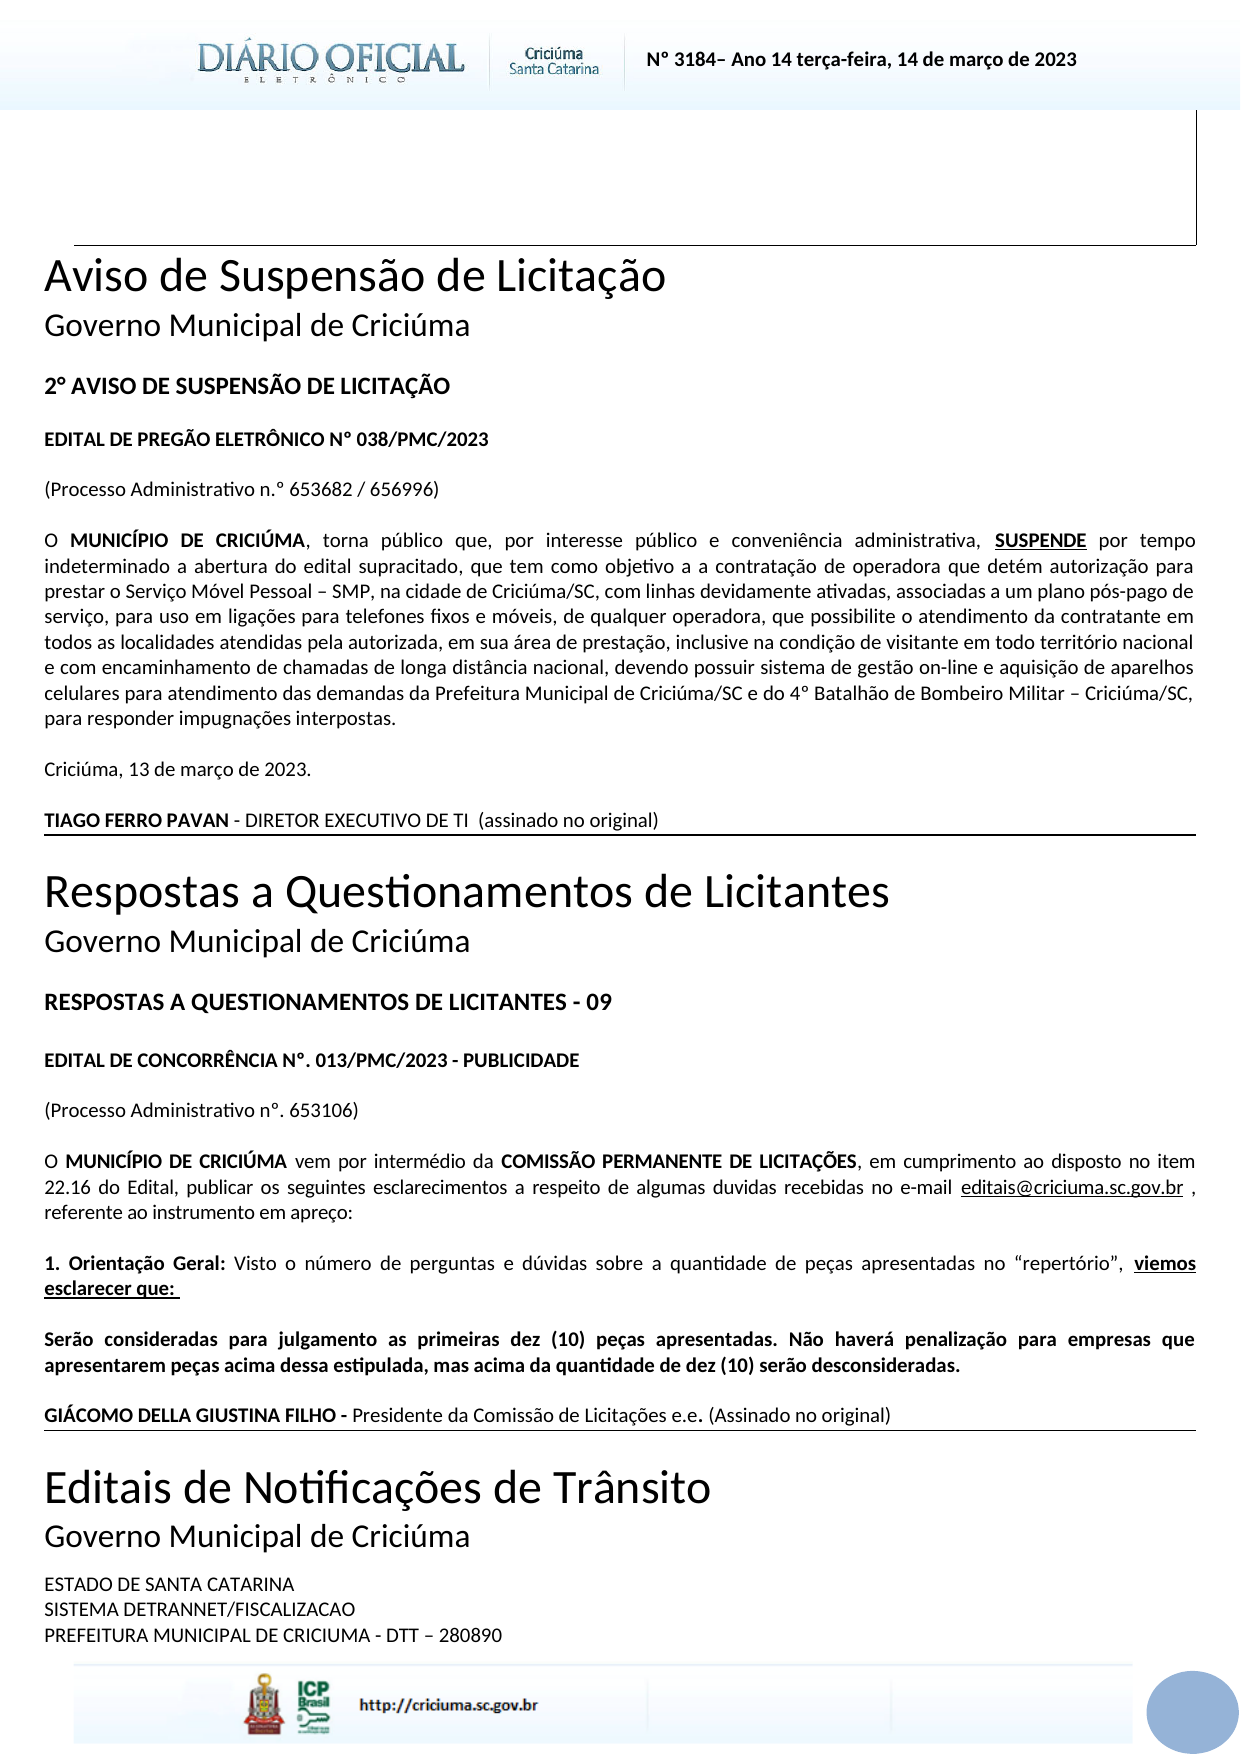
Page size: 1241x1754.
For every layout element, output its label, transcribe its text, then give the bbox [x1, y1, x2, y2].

text SISTEMA DETRANNET/FISCALIZACAO [44, 1597, 1196, 1622]
text ESTADO DE SANTA CATARINA [44, 1571, 1196, 1597]
text Governo Municipal de Criciúma [44, 304, 1196, 344]
text EDITAL DE PREGÃO ELETRÔNICO Nº 038/PMC/2023 [44, 426, 1196, 451]
text Governo Municipal de Criciúma [44, 1515, 1196, 1556]
text TIAGO FERRO PAVAN - DIRETOR EXECUTIVO DE TI (assinado no original) [44, 807, 1196, 834]
text 2° AVISO DE SUSPENSÃO DE LICITAÇÃO [44, 370, 1196, 400]
text 1. Orientação Geral: Visto o número de perguntas e dúvidas sobre a quantidade de peças apresentadas no “repertório”, viemos esclarecer que: [44, 1250, 1196, 1301]
text PREFEITURA MUNICIPAL DE CRICIUMA - DTT – 280890 [44, 1622, 1196, 1647]
text Criciúma, 13 de março de 2023. [44, 756, 1196, 782]
text O MUNICÍPIO DE CRICIÚMA vem por intermédio da COMISSÃO PERMANENTE DE LICITAÇÕES, em cumprimento ao disposto no item 22.16 do Edital, publicar os seguintes esclarecimentos a respeito de algumas duvidas recebidas no e-mail editais@criciuma.sc.gov.br , referente ao instrumento em apreço: [44, 1148, 1196, 1225]
text Serão consideradas para julgamento as primeiras dez (10) peças apresentadas. Não haverá penalização para empresas que apresentarem peças acima dessa estipulada, mas acima da quantidade de dez (10) serão desconsideradas. [44, 1326, 1196, 1377]
text GIÁCOMO DELLA GIUSTINA FILHO - Presidente da Comissão de Licitações e.e. (Assinado no original) [44, 1403, 1196, 1430]
text Editais de Notificações de Trânsito [44, 1457, 1196, 1515]
text (Processo Administrativo n.º 653682 / 656996) [44, 477, 1196, 502]
text Governo Municipal de Criciúma [44, 919, 1196, 960]
text RESPOSTAS A QUESTIONAMENTOS DE LICITANTES - 09 [44, 986, 1199, 1016]
text Aviso de Suspensão de Licitação [44, 245, 1196, 304]
text EDITAL DE CONCORRÊNCIA Nº. 013/PMC/2023 - PUBLICIDADE [44, 1047, 1196, 1072]
text Respostas a Questionamentos de Licitantes [44, 861, 1199, 919]
text (Processo Administrativo nº. 653106) [44, 1098, 1196, 1123]
text O MUNICÍPIO DE CRICIÚMA, torna público que, por interesse público e conveniência administrativa, SUSPENDE por tempo indeterminado a abertura do edital supracitado, que tem como objetivo a a contratação de operadora que detém autorização para prestar o Serviço Móvel Pessoal – SMP, na cidade de Criciúma/SC, com linhas devidamente ativadas, associadas a um plano pós-pago de serviço, para uso em ligações para telefones fixos e móveis, de qualquer operadora, que possibilite o atendimento da contratante em todos as localidades atendidas pela autorizada, em sua área de prestação, inclusive na condição de visitante em todo território nacional e com encaminhamento de chamadas de longa distância nacional, devendo possuir sistema de gestão on-line e aquisição de aparelhos celulares para atendimento das demandas da Prefeitura Municipal de Criciúma/SC e do 4º Batalhão de Bombeiro Militar – Criciúma/SC, para responder impugnações interpostas. [44, 527, 1196, 731]
